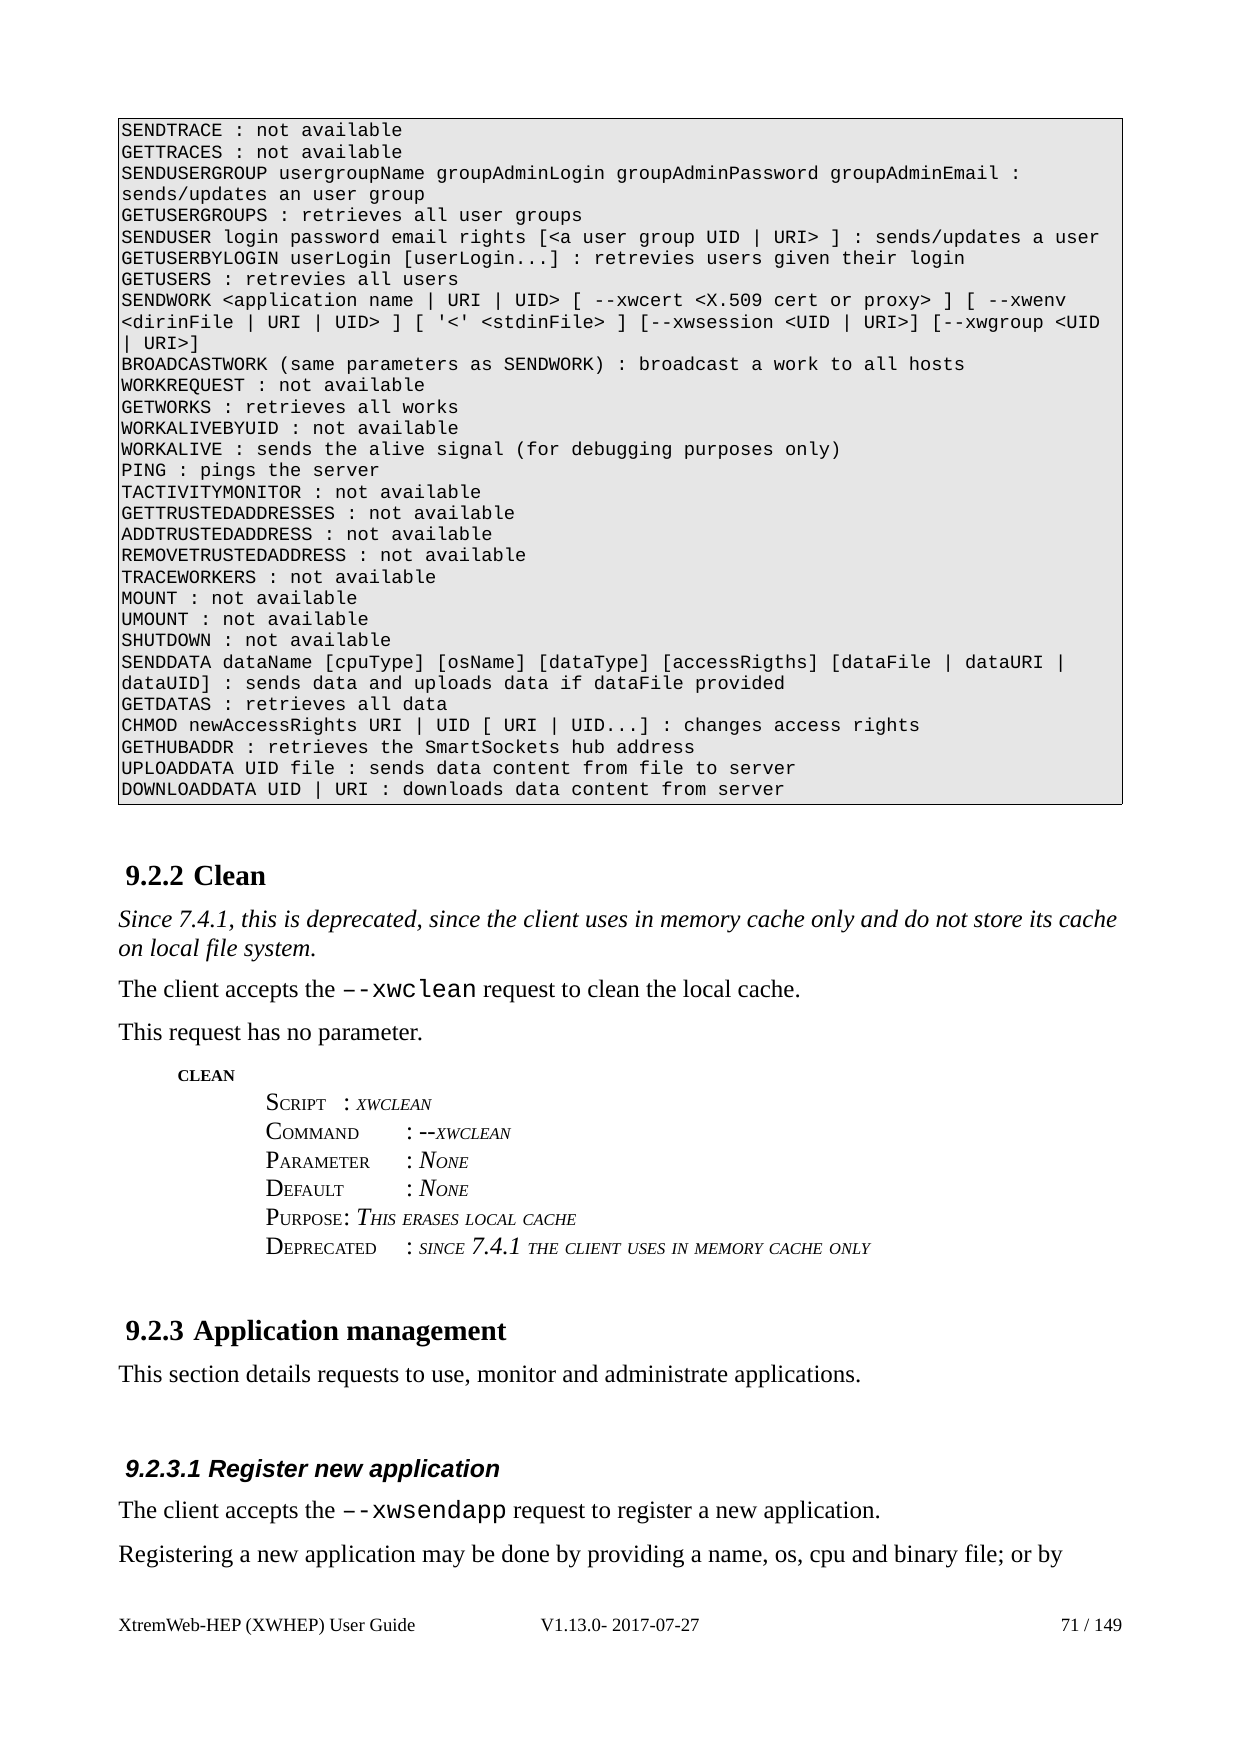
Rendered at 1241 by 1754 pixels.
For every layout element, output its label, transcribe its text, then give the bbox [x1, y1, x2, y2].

text WORKREQUEST : not available [119, 373, 1122, 394]
text CHMOD newAccessRights URI | UID [ URI | UID...] : changes access rights [119, 713, 1122, 734]
text This section details requests to use, monitor and administrate applications. [118, 1359, 1122, 1388]
text WORKALIVE : sends the alive signal (for debugging purposes only) [119, 437, 1122, 458]
text GETUSERBYLOGIN userLogin [userLogin...] : retrevies users given their login [119, 246, 1122, 267]
text BROADCASTWORK (same parameters as SENDWORK) : broadcast a work to all hosts [119, 352, 1122, 373]
text Deprecated : since 7.4.1 the client uses in memory cache only [265, 1231, 1122, 1260]
text This request has no parameter. [118, 1017, 1122, 1046]
text TRACEWORKERS : not available [119, 564, 1122, 586]
text Default : None [265, 1173, 1122, 1202]
text GETTRACES : not available [119, 139, 1122, 161]
text GETDATAS : retrieves all data [119, 692, 1122, 713]
text MOUNT : not available [119, 586, 1122, 607]
text The client accepts the –-xwsendapp request to register a new application. [118, 1496, 1122, 1526]
text GETUSERS : retrevies all users [119, 267, 1122, 288]
text PING : pings the server [119, 458, 1122, 479]
text SENDWORK <application name | URI | UID> [ --xwcert <X.509 cert or proxy> ] [ --xwenv <dirinFile | URI | UID> ] [ '<' <stdinFile> ] [--xwsession <UID | URI>] [--xwgroup <UID | URI>] [119, 288, 1122, 352]
text GETWORKS : retrieves all works [119, 394, 1122, 416]
text Script : xwclean [265, 1087, 1122, 1116]
text Purpose : This erases local cache [265, 1202, 1122, 1231]
text SENDDATA dataName [cpuType] [osName] [dataType] [accessRigths] [dataFile | dataURI | dataUID] : sends data and uploads data if dataFile provided [119, 649, 1122, 692]
text GETUSERGROUPS : retrieves all user groups [119, 203, 1122, 224]
text GETTRUSTEDADDRESSES : not available [119, 501, 1122, 522]
text Registering a new application may be done by providing a name, os, cpu and binary file; or by [118, 1539, 1122, 1568]
subtitle Application management [118, 1313, 1122, 1347]
text UPLOADDATA UID file : sends data content from file to server [119, 756, 1122, 777]
text The client accepts the –-xwclean request to clean the local cache. [118, 974, 1122, 1005]
text SENDUSERGROUP usergroupName groupAdminLogin groupAdminPassword groupAdminEmail : sends/updates an user group [119, 161, 1122, 203]
text SENDUSER login password email rights [<a user group UID | URI> ] : sends/updates a user [119, 224, 1122, 246]
text Since 7.4.1, this is deprecated, since the client uses in memory cache only and do not store its cache on local file system. [118, 904, 1122, 961]
text TACTIVITYMONITOR : not available [119, 479, 1122, 501]
text DOWNLOADDATA UID | URI : downloads data content from server [119, 777, 1122, 804]
text GETHUBADDR : retrieves the SmartSockets hub address [119, 734, 1122, 756]
text ADDTRUSTEDADDRESS : not available [119, 522, 1122, 543]
text Parameter : None [265, 1145, 1122, 1173]
text clean [177, 1058, 1122, 1087]
text SENDTRACE : not available [119, 119, 1122, 139]
text WORKALIVEBYUID : not available [119, 416, 1122, 437]
text Command : --xwclean [265, 1116, 1122, 1145]
subtitle Clean [118, 858, 1122, 891]
text SHUTDOWN : not available [119, 628, 1122, 649]
text REMOVETRUSTEDADDRESS : not available [119, 543, 1122, 564]
subtitle Register new application [118, 1454, 1122, 1483]
text UMOUNT : not available [119, 607, 1122, 628]
